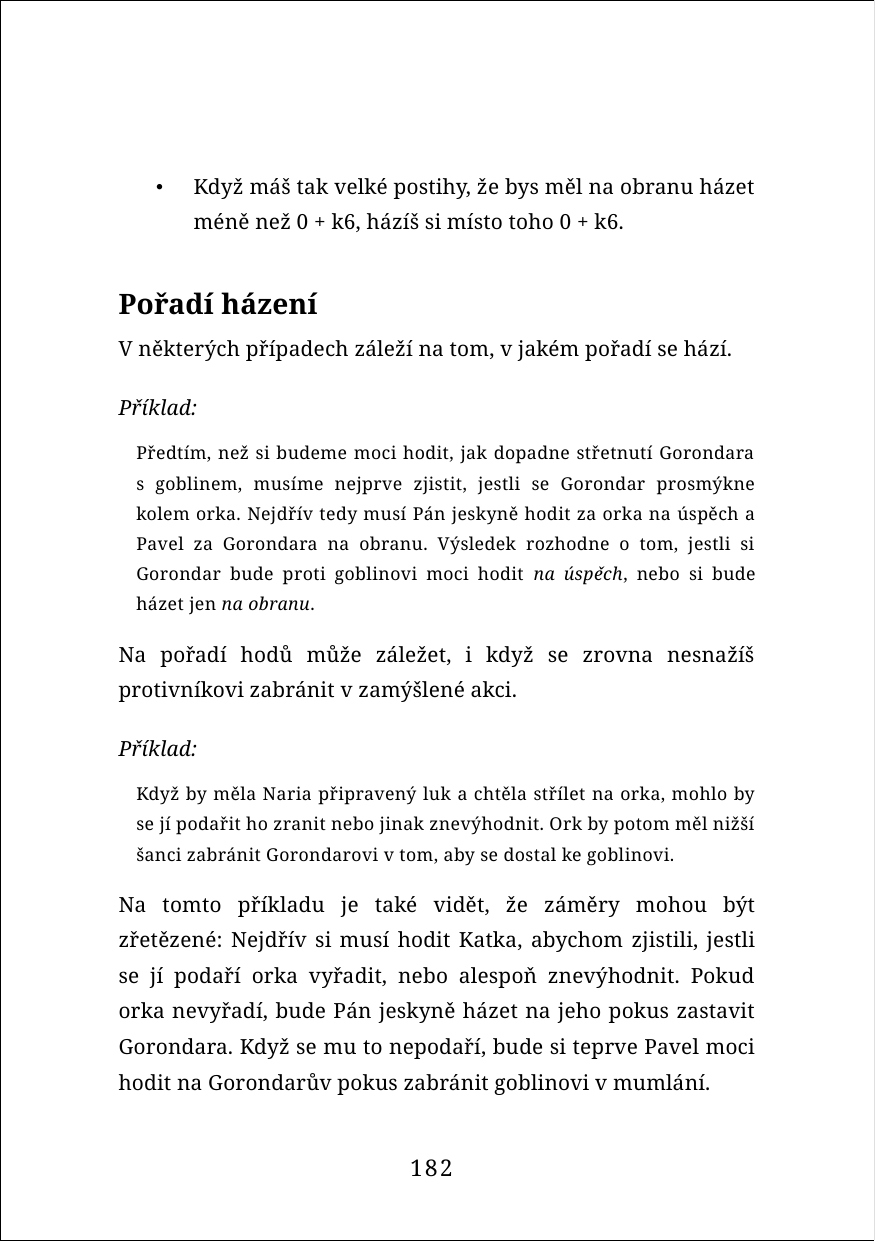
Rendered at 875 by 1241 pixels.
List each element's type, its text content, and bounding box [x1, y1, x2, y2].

text Na tomto příkladu je také vidět, že záměry mohou být zřetězené: Nejdřív si musí hodit Katka, abychom zjistili, jestli se jí podaří orka vyřadit, nebo alespoň znevýhodnit. Pokud orka nevyřadí, bude Pán jeskyně házet na jeho pokus zastavit Gorondara. Když se mu to nepodaří, bude si teprve Pavel moci hodit na Gorondarův pokus zabránit goblinovi v mumlání. [118, 890, 756, 1096]
list Když máš tak velké postihy, že bys měl na obranu házet méně než 0 + k6, házíš si místo toho 0 + k6. [156, 172, 756, 236]
text Příklad: [118, 393, 756, 422]
text Příklad: [118, 734, 756, 763]
subtitle Pořadí házení [118, 284, 756, 322]
text Na pořadí hodů může záležet, i když se zrovna nesnažíš protivníkovi zabránit v zamýšlené akci. [118, 640, 756, 704]
text V některých případech záleží na tom, v jakém pořadí se hází. [118, 334, 756, 363]
text Předtím, než si budeme moci hodit, jak dopadne střetnutí Gorondara s goblinem, musíme nejprve zjistit, jestli se Gorondar prosmýkne kolem orka. Nejdřív tedy musí Pán jeskyně hodit za orka na úspěch a Pavel za Gorondara na obranu. Výsledek rozhodne o tom, jestli si Gorondar bude proti goblinovi moci hodit na úspěch, nebo si bude házet jen na obranu. [136, 441, 756, 616]
text Když by měla Naria připravený luk a chtěla střílet na orka, mohlo by se jí podařit ho zranit nebo jinak znevýhodnit. Ork by potom měl nižší šanci zabránit Gorondarovi v tom, aby se dostal ke goblinovi. [136, 782, 756, 866]
